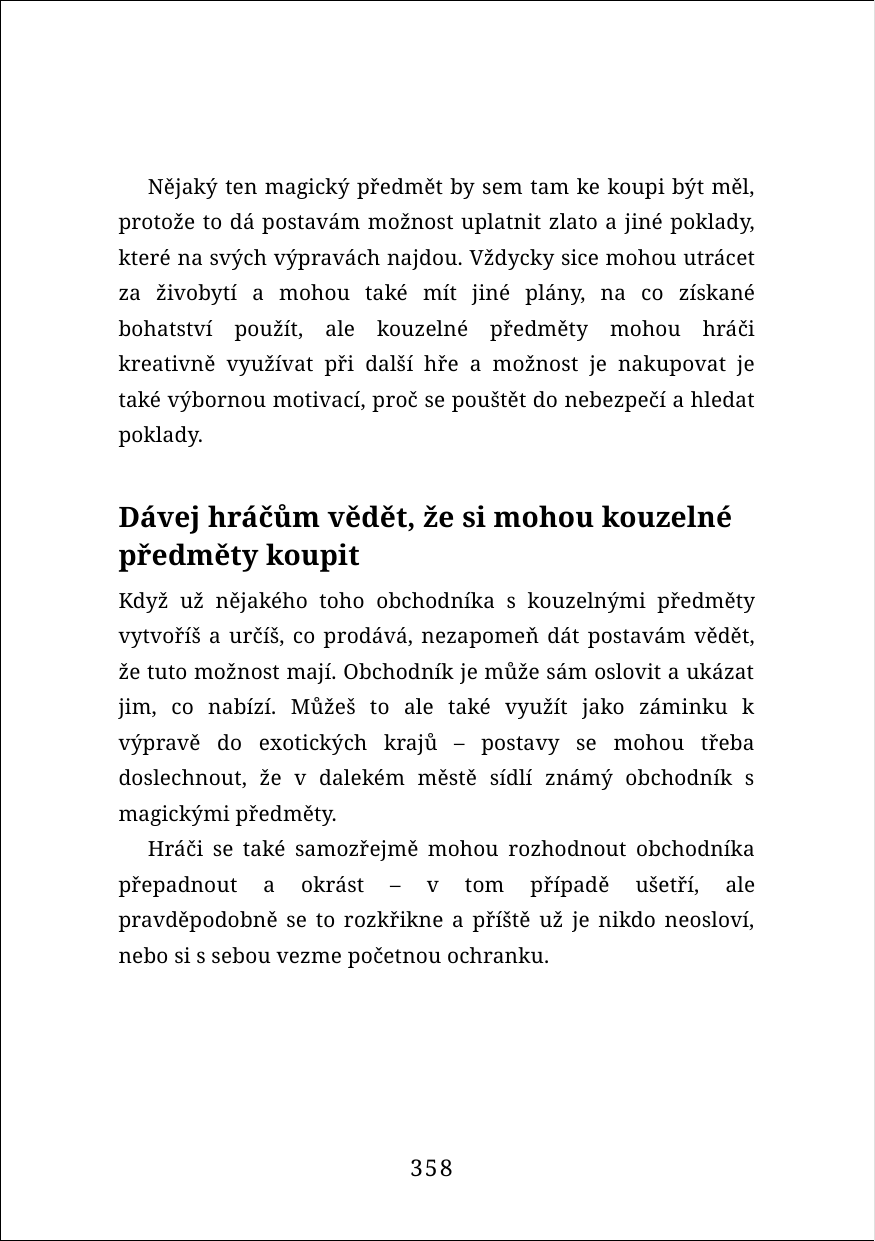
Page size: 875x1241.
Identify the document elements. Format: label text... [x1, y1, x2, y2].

text Když už nějakého toho obchodníka s kouzelnými předměty vytvoříš a určíš, co prodává, nezapomeň dát postavám vědět, že tuto možnost mají. Obchodník je může sám oslovit a ukázat jim, co nabízí. Můžeš to ale také využít jako záminku k výpravě do exotických krajů – postavy se mohou třeba doslechnout, že v dalekém městě sídlí známý obchodník s magickými předměty. Hráči se také samozřejmě mohou rozhodnout obchodníka přepadnout a okrást – v tom případě ušetří, ale pravděpodobně se to rozkřikne a příště už je nikdo neosloví, nebo si s sebou vezme početnou ochranku. [118, 586, 756, 969]
text Nějaký ten magický předmět by sem tam ke koupi být měl, protože to dá postavám možnost uplatnit zlato a jiné poklady, které na svých výpravách najdou. Vždycky sice mohou utrácet za živobytí a mohou také mít jiné plány, na co získané bohatství použít, ale kouzelné předměty mohou hráči kreativně využívat při další hře a možnost je nakupovat je také výbornou motivací, proč se pouštět do nebezpečí a hledat poklady. [118, 172, 756, 449]
subtitle Dávej hráčům vědět, že si mohou kouzelné předměty koupit [118, 497, 756, 574]
